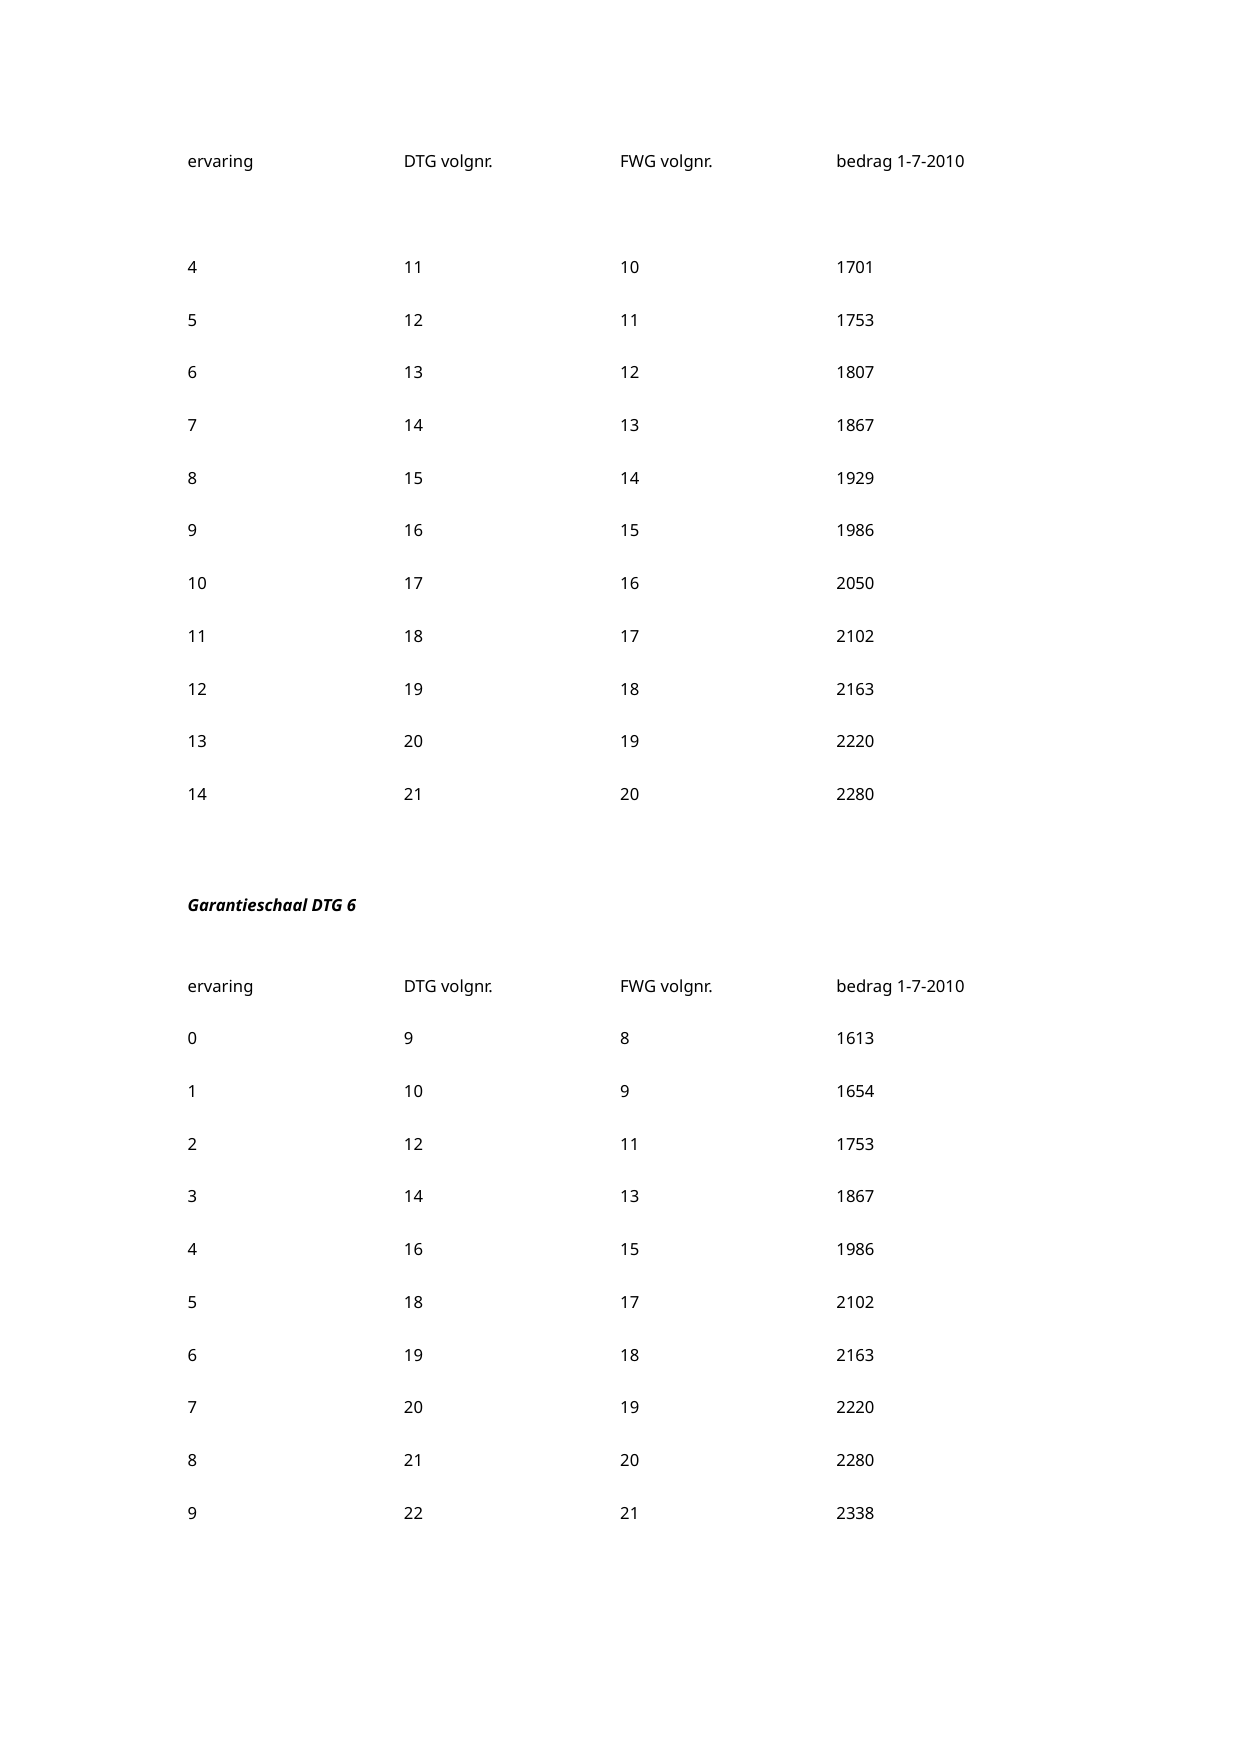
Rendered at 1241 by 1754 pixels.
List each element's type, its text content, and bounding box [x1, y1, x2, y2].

table_header ervaring [188, 150, 404, 203]
table_cell 18 [620, 677, 836, 730]
table_cell 1929 [836, 466, 1053, 519]
table_cell 20 [620, 1449, 836, 1501]
table_cell 16 [404, 1238, 620, 1291]
table_cell 8 [620, 1027, 836, 1080]
table_cell 5 [188, 308, 404, 361]
table_cell 13 [620, 414, 836, 466]
table_cell 9 [188, 1501, 404, 1554]
table_cell 2050 [836, 572, 1053, 624]
table_cell 2220 [836, 1396, 1053, 1449]
table_cell 17 [620, 624, 836, 677]
table_header FWG volgnr. [620, 150, 836, 203]
table_header DTG volgnr. [404, 150, 620, 203]
table_cell 1701 [836, 255, 1053, 308]
table_cell 15 [620, 519, 836, 572]
table_cell 2 [188, 1133, 404, 1185]
table_cell 2280 [836, 783, 1053, 835]
table_cell 18 [404, 1291, 620, 1343]
table_cell 2280 [836, 1449, 1053, 1501]
table_cell 17 [404, 572, 620, 624]
table_cell 1986 [836, 1238, 1053, 1291]
table_cell 14 [620, 466, 836, 519]
table_cell [404, 203, 620, 255]
table_cell 12 [404, 1133, 620, 1185]
table_cell 20 [620, 783, 836, 835]
table_cell 1986 [836, 519, 1053, 572]
table_cell 9 [404, 1027, 620, 1080]
table_cell 21 [404, 1449, 620, 1501]
table_cell 2220 [836, 730, 1053, 782]
table_cell 7 [188, 1396, 404, 1449]
table_cell 21 [404, 783, 620, 835]
table_cell 6 [188, 361, 404, 413]
table_cell 9 [620, 1080, 836, 1132]
table_cell 11 [620, 1133, 836, 1185]
table_cell 16 [620, 572, 836, 624]
table_cell 10 [188, 572, 404, 624]
table_cell 14 [188, 783, 404, 835]
table_header FWG volgnr. [620, 974, 836, 1027]
table_cell 1753 [836, 308, 1053, 361]
table_cell 7 [188, 414, 404, 466]
table_cell 8 [188, 1449, 404, 1501]
table_cell 2163 [836, 677, 1053, 730]
table_cell 1 [188, 1080, 404, 1132]
table_cell 3 [188, 1185, 404, 1238]
table_cell 1867 [836, 414, 1053, 466]
table_cell 19 [404, 677, 620, 730]
table_cell [620, 203, 836, 255]
table_cell 20 [404, 730, 620, 782]
table_cell 1654 [836, 1080, 1053, 1132]
table_cell 15 [404, 466, 620, 519]
table_cell 19 [404, 1343, 620, 1396]
table_cell 8 [188, 466, 404, 519]
table_cell 1807 [836, 361, 1053, 413]
table_cell 20 [404, 1396, 620, 1449]
table_cell 13 [188, 730, 404, 782]
table_cell 5 [188, 1291, 404, 1343]
table_cell 21 [620, 1501, 836, 1554]
text Garantieschaal DTG 6 [187, 894, 1053, 916]
table_cell 12 [620, 361, 836, 413]
table_cell 1867 [836, 1185, 1053, 1238]
table_cell 4 [188, 1238, 404, 1291]
table_cell 14 [404, 414, 620, 466]
table_cell 12 [404, 308, 620, 361]
table_cell 16 [404, 519, 620, 572]
table_cell 9 [188, 519, 404, 572]
table_header bedrag 1-7-2010 [836, 974, 1053, 1027]
table_header ervaring [188, 974, 404, 1027]
table_cell 10 [404, 1080, 620, 1132]
table_cell 11 [404, 255, 620, 308]
table_cell 2338 [836, 1501, 1053, 1554]
table_cell 6 [188, 1343, 404, 1396]
table_cell 13 [404, 361, 620, 413]
table_cell 13 [620, 1185, 836, 1238]
table_cell 18 [404, 624, 620, 677]
table_cell 11 [188, 624, 404, 677]
table_cell 2163 [836, 1343, 1053, 1396]
table_cell 1753 [836, 1133, 1053, 1185]
table_cell 4 [188, 255, 404, 308]
table_header DTG volgnr. [404, 974, 620, 1027]
table_cell 15 [620, 1238, 836, 1291]
table_cell 14 [404, 1185, 620, 1238]
table_cell 18 [620, 1343, 836, 1396]
table_cell 1613 [836, 1027, 1053, 1080]
table_cell [836, 203, 1053, 255]
table_header bedrag 1-7-2010 [836, 150, 1053, 203]
table_cell 19 [620, 730, 836, 782]
table_cell 22 [404, 1501, 620, 1554]
table_cell [188, 203, 404, 255]
table_cell 0 [188, 1027, 404, 1080]
table_cell 11 [620, 308, 836, 361]
table_cell 19 [620, 1396, 836, 1449]
table_cell 10 [620, 255, 836, 308]
table_cell 2102 [836, 1291, 1053, 1343]
table_cell 12 [188, 677, 404, 730]
table_cell 2102 [836, 624, 1053, 677]
table_cell 17 [620, 1291, 836, 1343]
